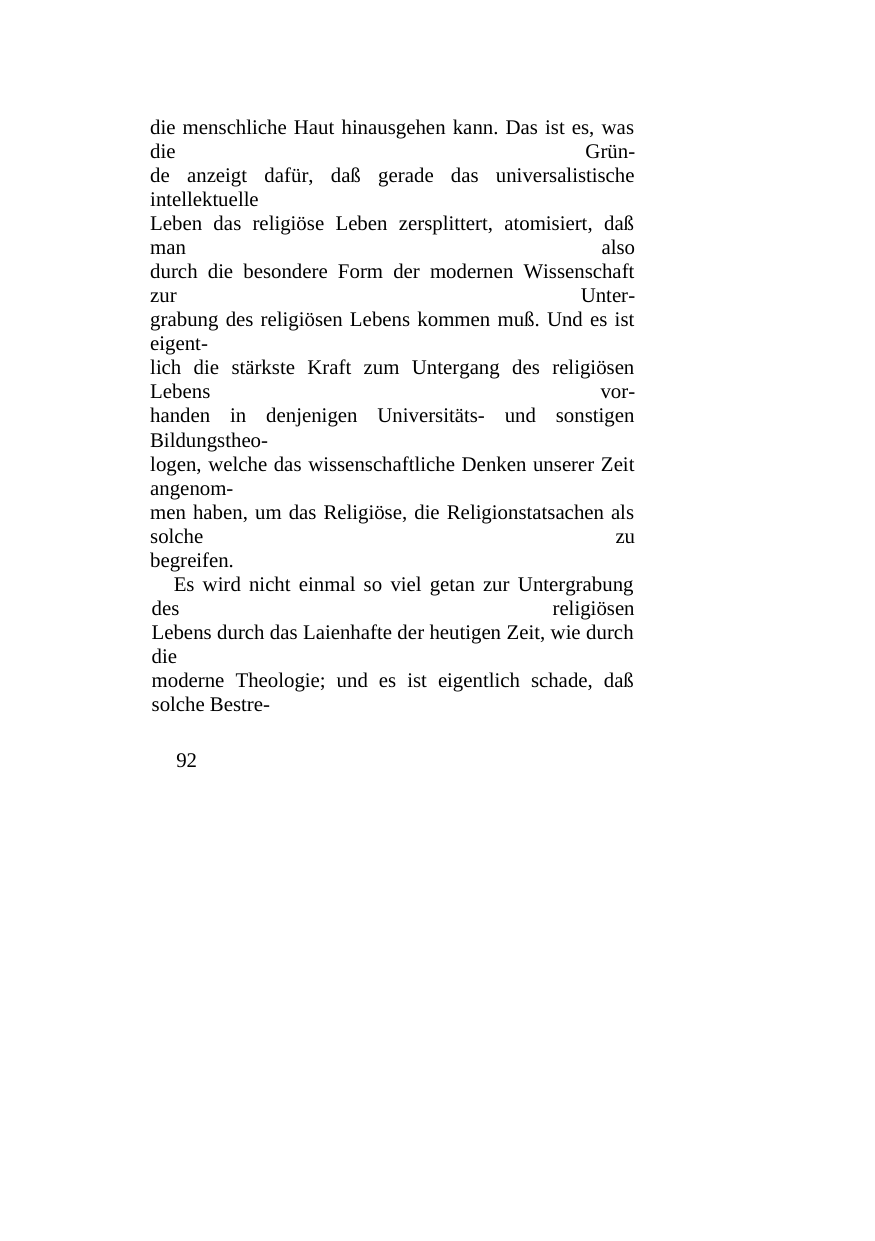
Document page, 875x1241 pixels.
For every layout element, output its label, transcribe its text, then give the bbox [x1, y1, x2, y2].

text die menschliche Haut hinausgehen kann. Das ist es, was die Grün- de anzeigt dafür, daß gerade das universalistische intellektuelle Leben das religiöse Leben zersplittert, atomisiert, daß man also durch die besondere Form der modernen Wissenschaft zur Unter- grabung des religiösen Lebens kommen muß. Und es ist eigent- lich die stärkste Kraft zum Untergang des religiösen Lebens vor- handen in denjenigen Universitäts- und sonstigen Bildungstheo- logen, welche das wissenschaftliche Denken unserer Zeit angenom- men haben, um das Religiöse, die Religionstatsachen als solche zu begreifen. [150, 115, 635, 572]
text Es wird nicht einmal so viel getan zur Untergrabung des religiösen Lebens durch das Laienhafte der heutigen Zeit, wie durch die moderne Theologie; und es ist eigentlich schade, daß solche Bestre- [151, 572, 634, 716]
text 92 [176, 747, 635, 772]
